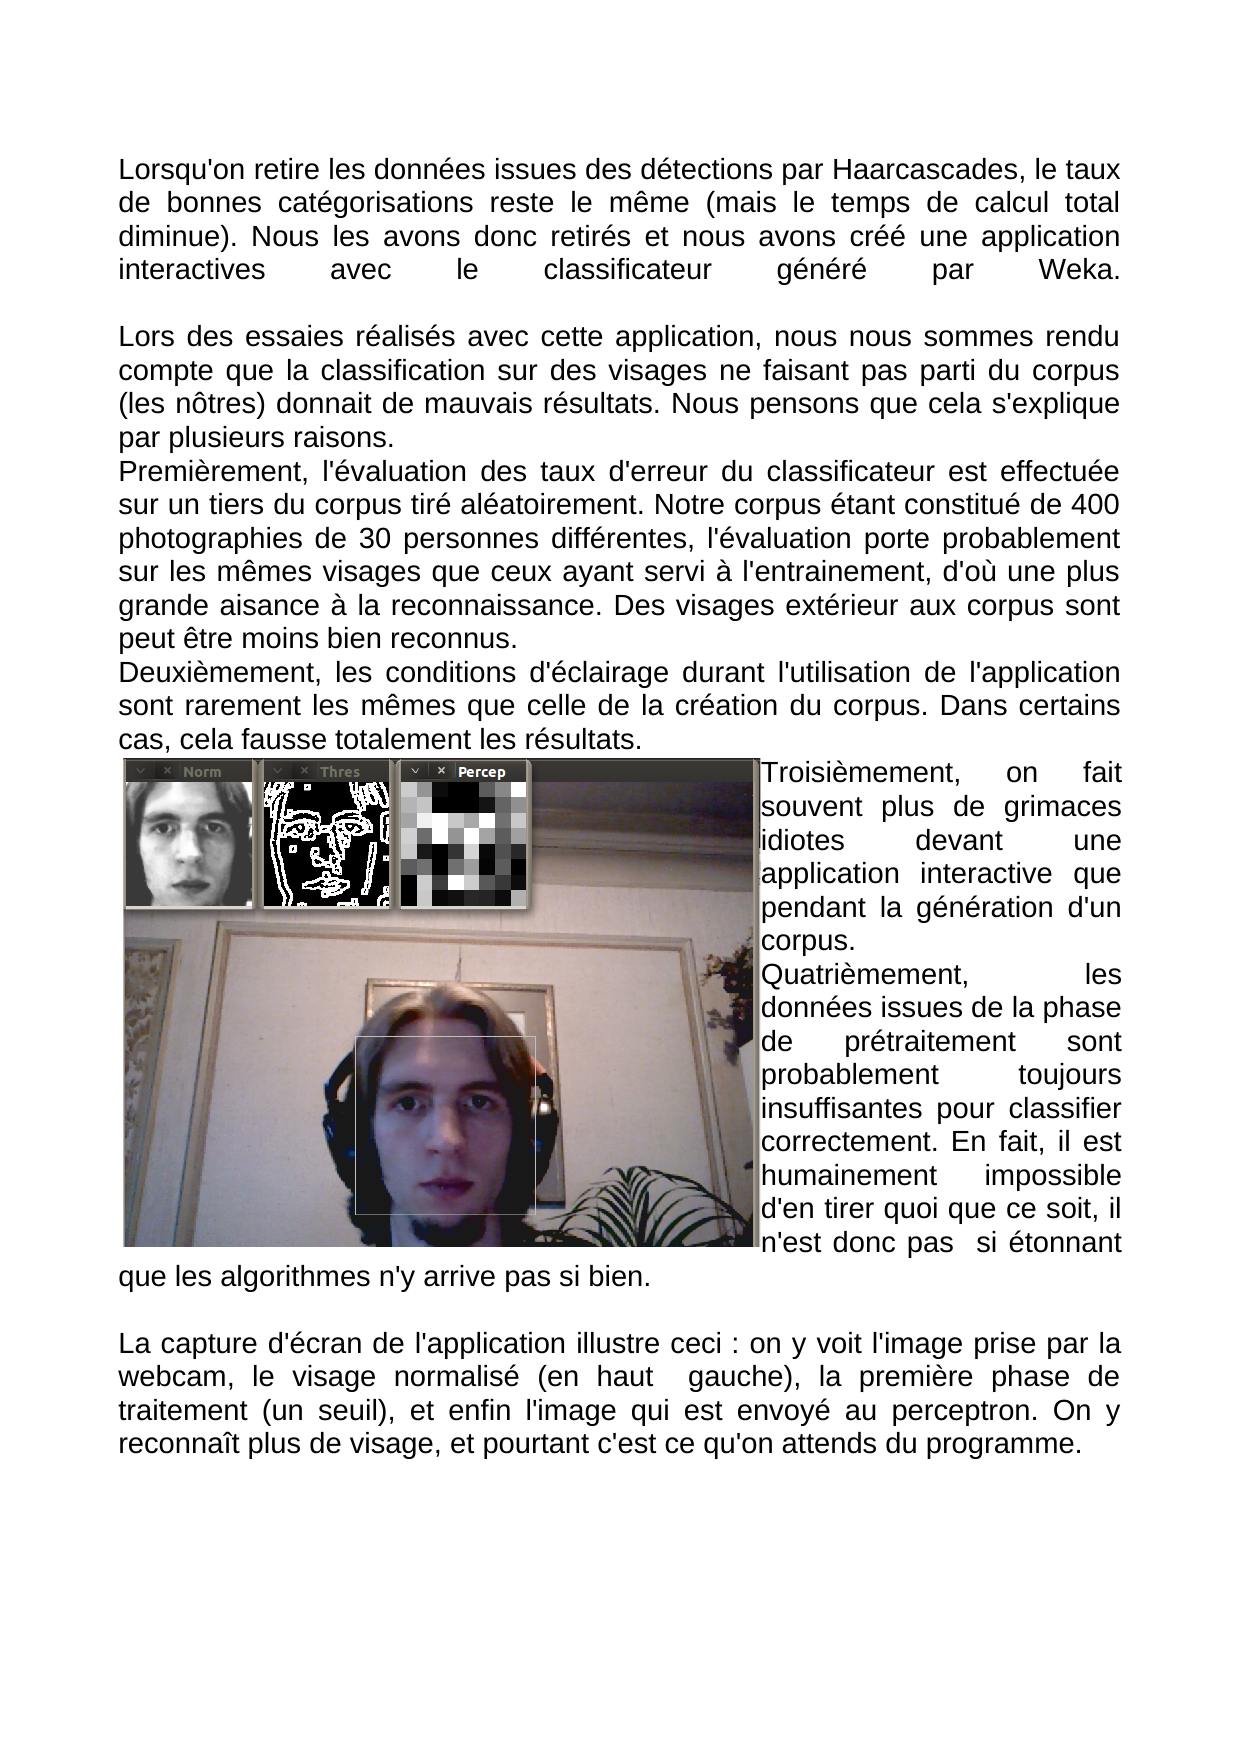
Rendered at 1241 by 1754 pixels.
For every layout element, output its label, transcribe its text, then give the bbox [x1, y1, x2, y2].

text Quatrièmement, les données issues de la phase de prétraitement sont probablement toujours insuffisantes pour classifier correctement. En fait, il est humainement impossible d'en tirer quoi que ce soit, il n'est donc pas si étonnant que les algorithmes n'y arrive pas si bien. [118, 957, 1122, 1292]
picture [123, 758, 761, 1247]
text Premièrement, l'évaluation des taux d'erreur du classificateur est effectuée sur un tiers du corpus tiré aléatoirement. Notre corpus étant constitué de 400 photographies de 30 personnes différentes, l'évaluation porte probablement sur les mêmes visages que ceux ayant servi à l'entrainement, d'où une plus grande aisance à la reconnaissance. Des visages extérieur aux corpus sont peut être moins bien reconnus. [118, 453, 1122, 655]
text La capture d'écran de l'application illustre ceci : on y voit l'image prise par la webcam, le visage normalisé (en haut gauche), la première phase de traitement (un seuil), et enfin l'image qui est envoyé au perceptron. On y reconnaît plus de visage, et pourtant c'est ce qu'on attends du programme. [118, 1326, 1122, 1460]
text Lorsqu'on retire les données issues des détections par Haarcascades, le taux de bonnes catégorisations reste le même (mais le temps de calcul total diminue). Nous les avons donc retirés et nous avons créé une application interactives avec le classificateur généré par Weka. Lors des essaies réalisés avec cette application, nous nous sommes rendu compte que la classification sur des visages ne faisant pas parti du corpus (les nôtres) donnait de mauvais résultats. Nous pensons que cela s'explique par plusieurs raisons. [118, 152, 1122, 453]
text Deuxièmement, les conditions d'éclairage durant l'utilisation de l'application sont rarement les mêmes que celle de la création du corpus. Dans certains cas, cela fausse totalement les résultats. [118, 655, 1122, 755]
text Troisièmement, on fait souvent plus de grimaces idiotes devant une application interactive que pendant la génération d'un corpus. [118, 755, 1122, 957]
